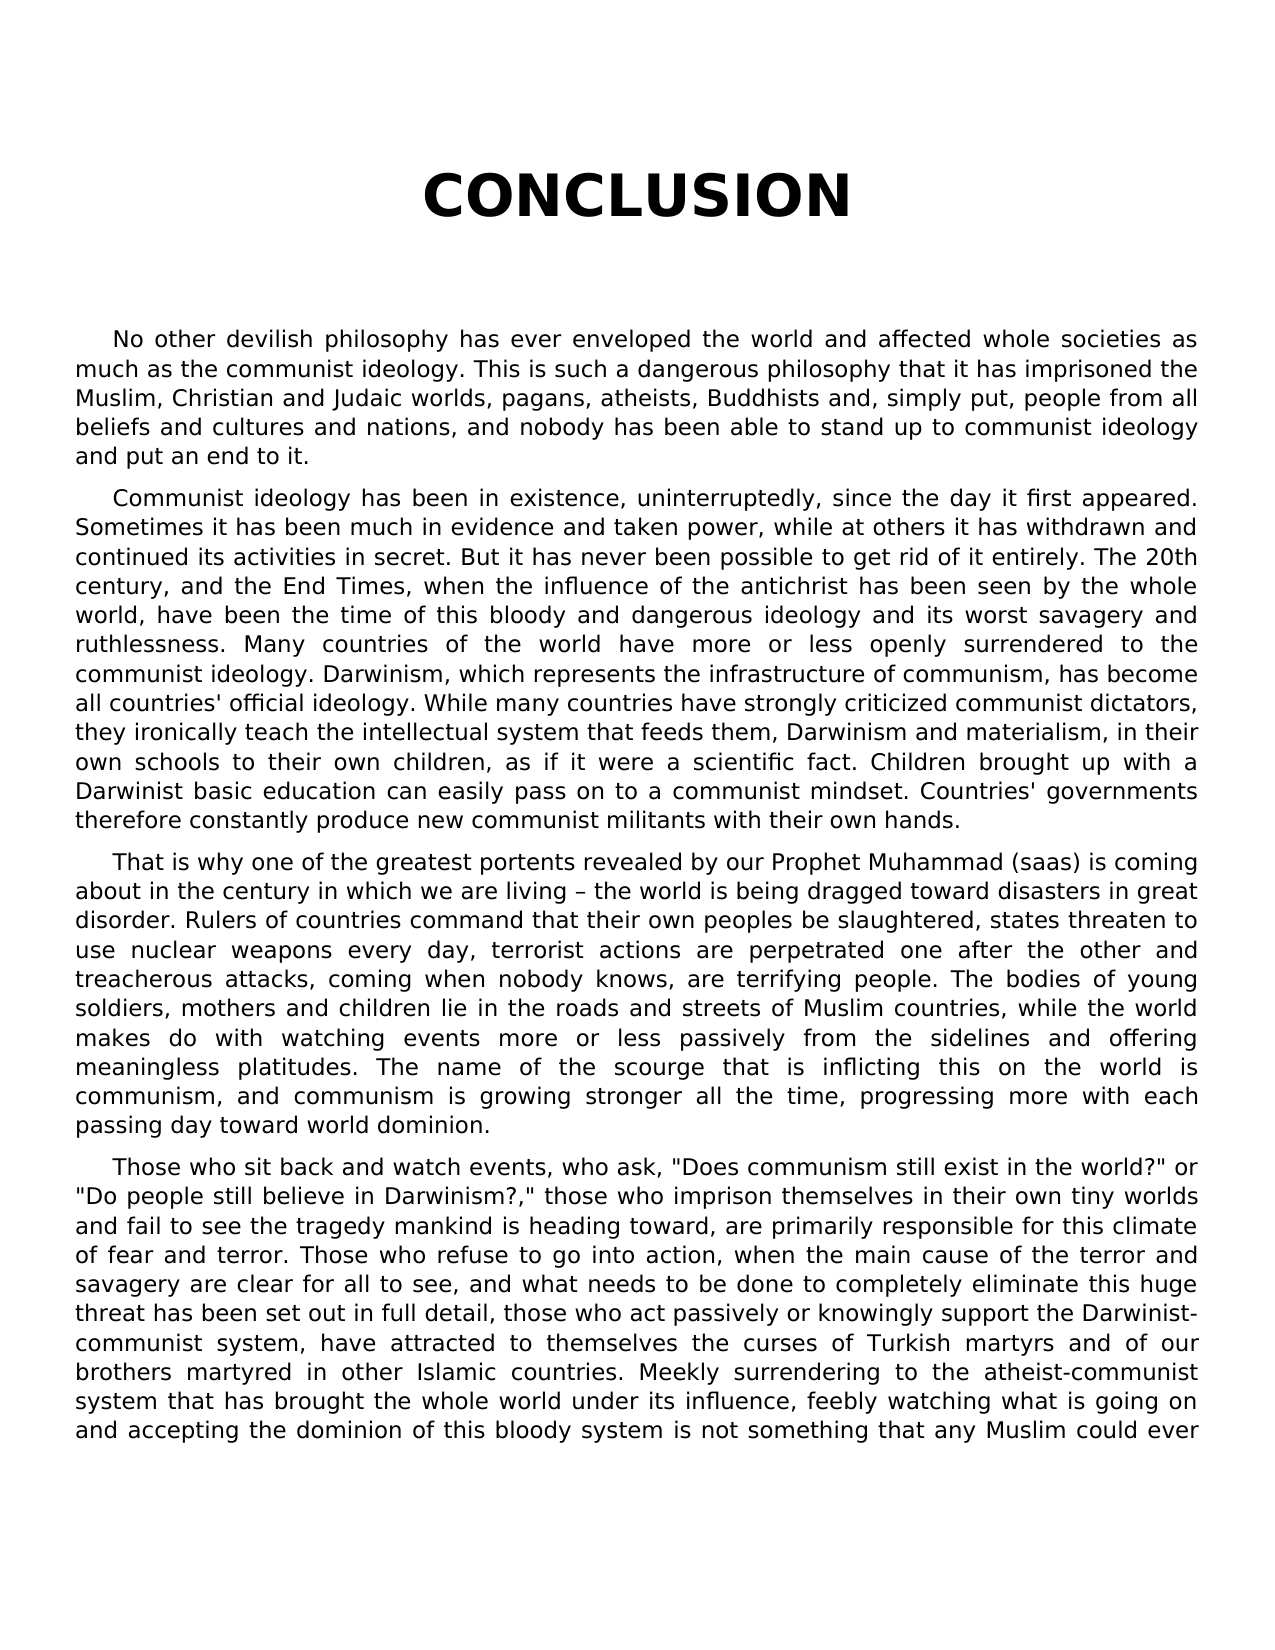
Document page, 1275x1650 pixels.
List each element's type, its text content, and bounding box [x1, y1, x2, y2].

text Those who sit back and watch events, who ask, "Does communism still exist in the world?" or "Do people still believe in Darwinism?," those who imprison themselves in their own tiny worlds and fail to see the tragedy mankind is heading toward, are primarily responsible for this climate of fear and terror. Those who refuse to go into action, when the main cause of the terror and savagery are clear for all to see, and what needs to be done to completely eliminate this huge threat has been set out in full detail, those who act passively or knowingly support the Darwinist-communist system, have attracted to themselves the curses of Turkish martyrs and of our brothers martyred in other Islamic countries. Meekly surrendering to the atheist-communist system that has brought the whole world under its influence, feebly watching what is going on and accepting the dominion of this bloody system is not something that any Muslim could ever [75, 1154, 1200, 1444]
text No other devilish philosophy has ever enveloped the world and affected whole societies as much as the communist ideology. This is such a dangerous philosophy that it has imprisoned the Muslim, Christian and Judaic worlds, pagans, atheists, Buddhists and, simply put, people from all beliefs and cultures and nations, and nobody has been able to stand up to communist ideology and put an end to it. [75, 326, 1200, 470]
text Communist ideology has been in existence, uninterruptedly, since the day it first appeared. Sometimes it has been much in evidence and taken power, while at others it has withdrawn and continued its activities in secret. But it has never been possible to get rid of it entirely. The 20th century, and the End Times, when the influence of the antichrist has been seen by the whole world, have been the time of this bloody and dangerous ideology and its worst savagery and ruthlessness. Many countries of the world have more or less openly surrendered to the communist ideology. Darwinism, which represents the infrastructure of communism, has become all countries' official ideology. While many countries have strongly criticized communist dictators, they ironically teach the intellectual system that feeds them, Darwinism and materialism, in their own schools to their own children, as if it were a scientific fact. Children brought up with a Darwinist basic education can easily pass on to a communist mindset. Countries' governments therefore constantly produce new communist militants with their own hands. [75, 485, 1200, 834]
text That is why one of the greatest portents revealed by our Prophet Muhammad (saas) is coming about in the century in which we are living – the world is being dragged toward disasters in great disorder. Rulers of countries command that their own peoples be slaughtered, states threaten to use nuclear weapons every day, terrorist actions are perpetrated one after the other and treacherous attacks, coming when nobody knows, are terrifying people. The bodies of young soldiers, mothers and children lie in the roads and streets of Muslim countries, while the world makes do with watching events more or less passively from the sidelines and offering meaningless platitudes. The name of the scourge that is inflicting this on the world is communism, and communism is growing stronger all the time, progressing more with each passing day toward world dominion. [75, 849, 1200, 1139]
subtitle CONCLUSION [75, 162, 1200, 230]
